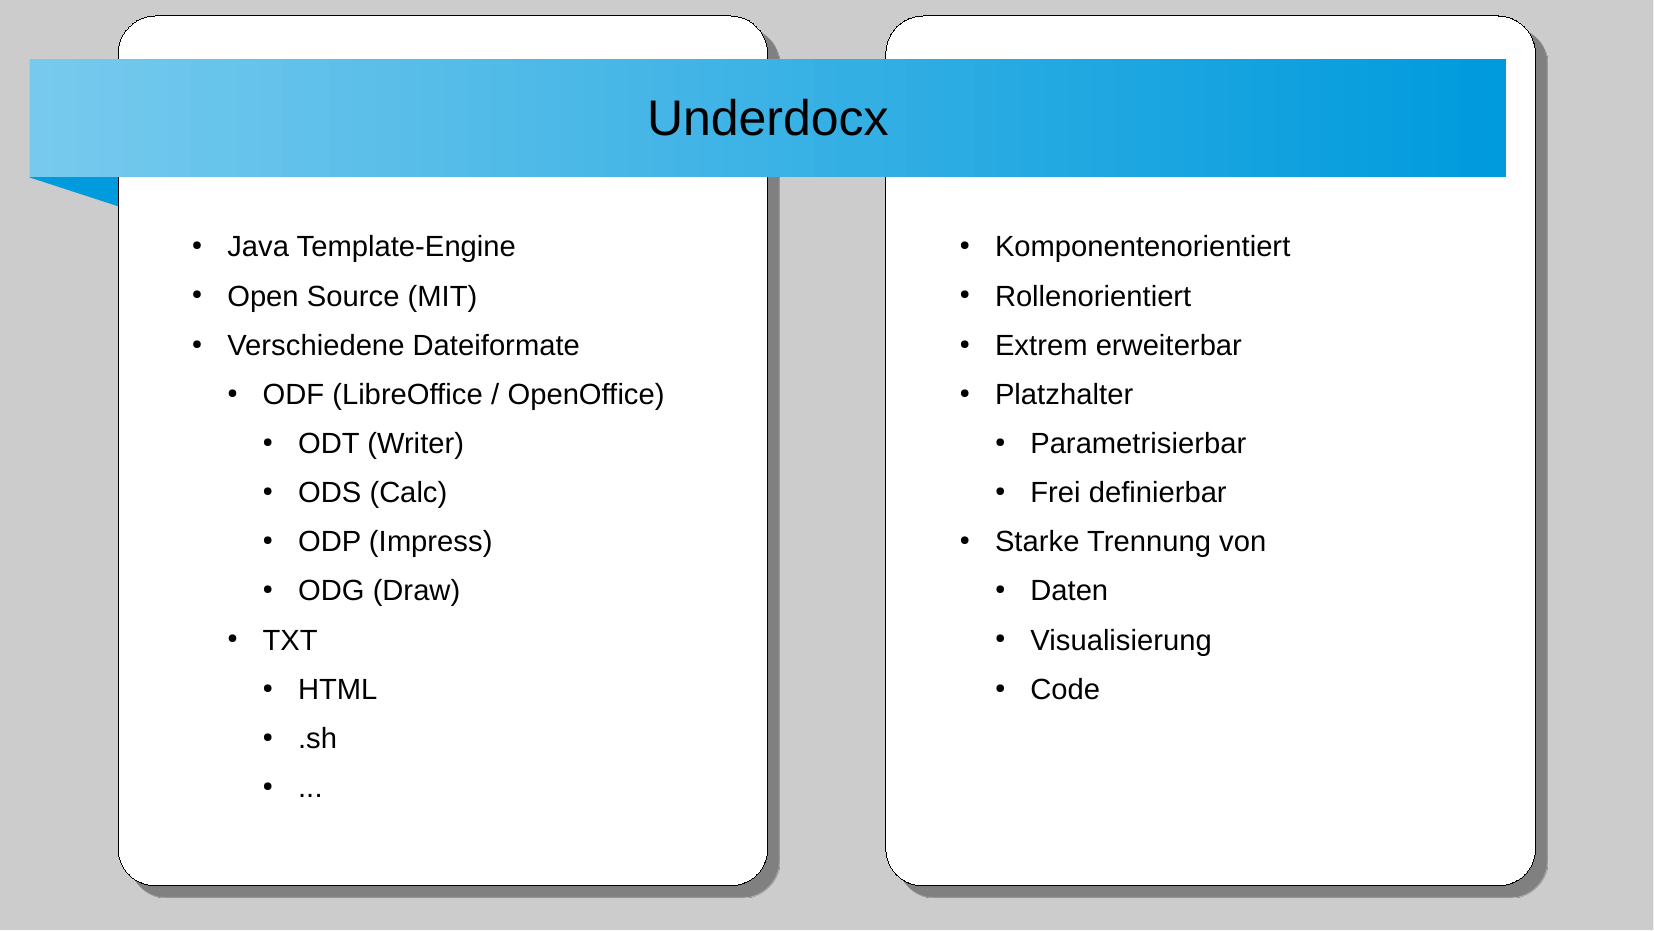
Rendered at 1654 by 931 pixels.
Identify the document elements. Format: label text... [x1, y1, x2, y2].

title Underdocx [29, 59, 1506, 178]
text_box Java Template-Engine Open Source (MIT) Verschiedene Dateiformate ODF (LibreOffice / OpenOffice) ODT (Writer) ODS (Calc) ODP (Impress) ODG (Draw) TXT HTML .sh ... [177, 206, 709, 861]
text_box Komponentenorientiert Rollenorientiert Extrem erweiterbar Platzhalter Parametrisierbar Frei definierbar Starke Trennung von Daten Visualisierung Code [944, 206, 1477, 827]
